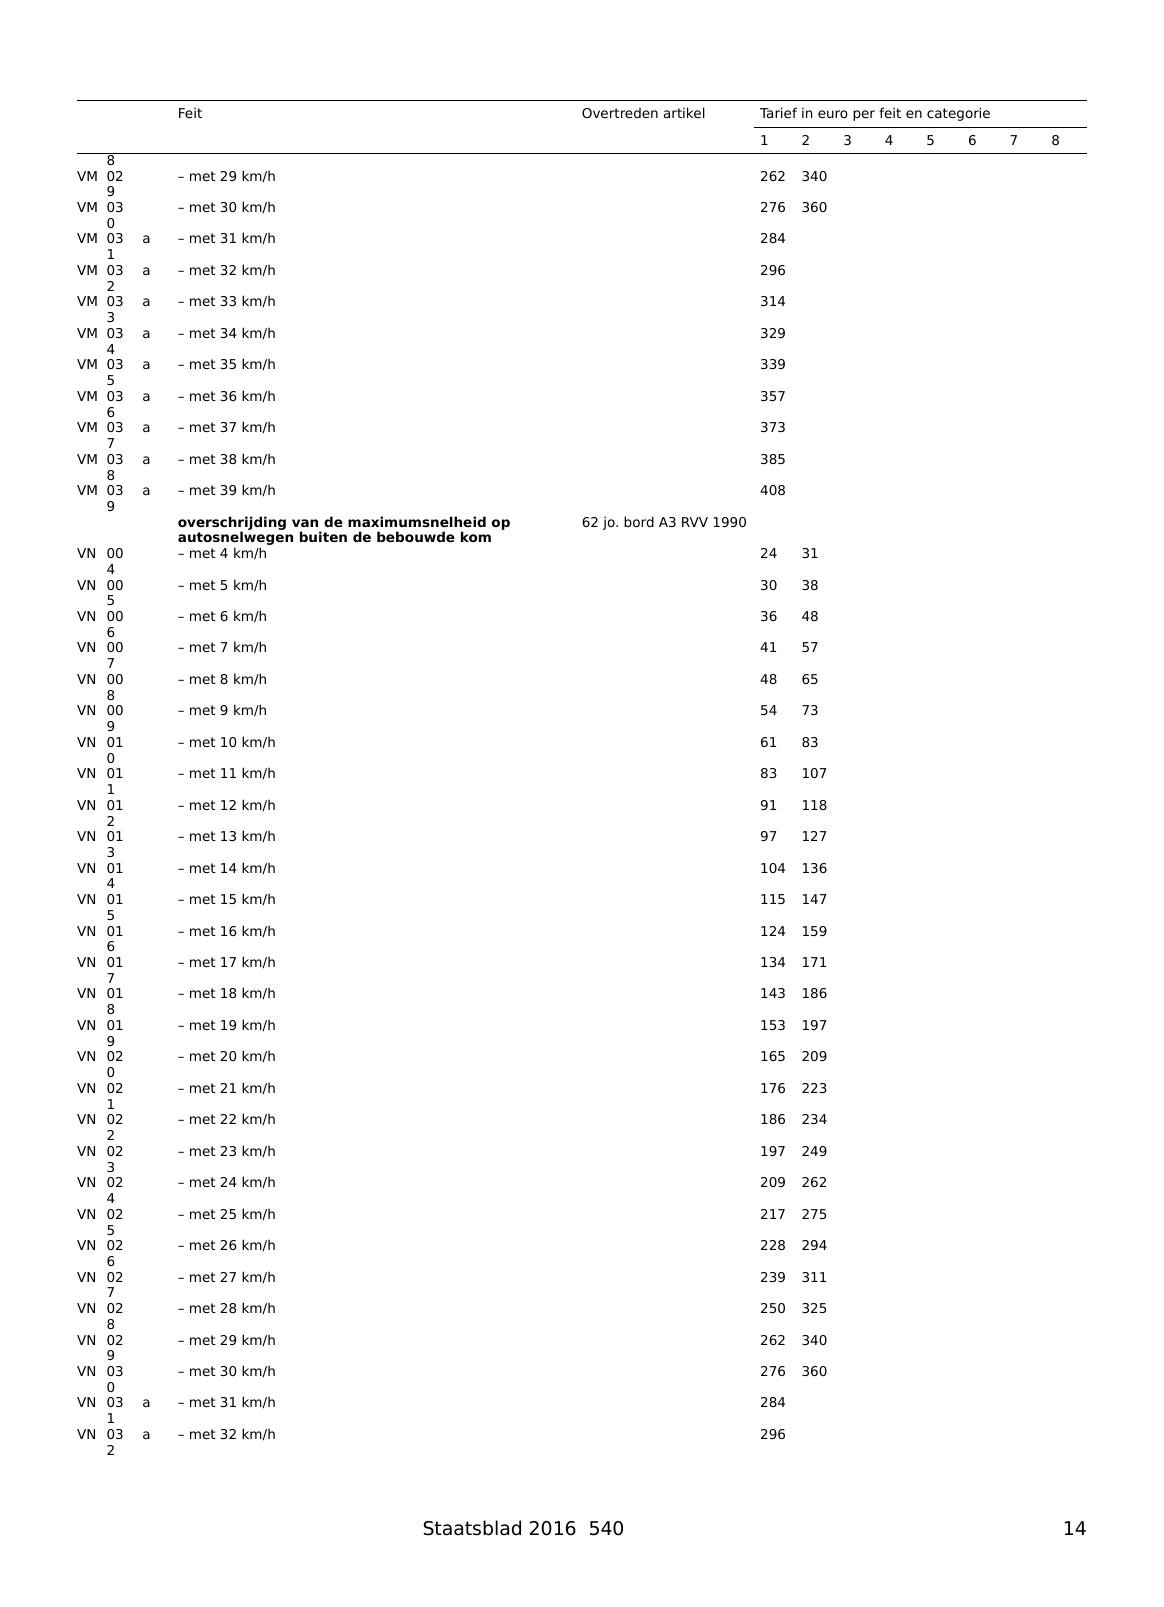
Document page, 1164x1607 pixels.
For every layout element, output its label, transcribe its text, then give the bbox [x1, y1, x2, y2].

table_cell [1004, 483, 1045, 514]
table_cell [1004, 1081, 1045, 1112]
table_cell [962, 703, 1003, 735]
table_cell [837, 515, 879, 546]
table_cell [1004, 1270, 1045, 1301]
table_cell [1045, 1081, 1087, 1112]
table_cell [1045, 169, 1087, 200]
table_cell [101, 515, 136, 546]
table_cell 136 [796, 861, 837, 892]
table_cell [1004, 389, 1045, 420]
table_cell – met 30 km/h [172, 200, 576, 231]
table_cell [796, 515, 837, 546]
table_cell [962, 326, 1003, 357]
table_cell [136, 640, 172, 672]
table_cell 357 [754, 389, 796, 420]
table_cell [136, 127, 172, 153]
table_cell [1004, 861, 1045, 892]
table_cell 385 [754, 452, 796, 483]
table_cell [77, 515, 101, 546]
table_cell VN [77, 766, 101, 798]
table_cell [962, 389, 1003, 420]
table_cell 62 jo. bord A3 RVV 1990 [576, 515, 754, 546]
table_cell [576, 420, 754, 452]
table_cell [879, 798, 920, 829]
table_cell [576, 1081, 754, 1112]
table_cell [1004, 154, 1045, 168]
table_cell [1045, 1238, 1087, 1269]
table_cell – met 38 km/h [172, 452, 576, 483]
table_cell [837, 1270, 879, 1301]
table_cell 3 [837, 128, 879, 153]
table_cell [796, 1395, 837, 1427]
table_cell [1045, 892, 1087, 923]
table_cell 037 [101, 420, 136, 452]
table_cell [1004, 452, 1045, 483]
table_cell [1045, 1333, 1087, 1364]
table_cell 339 [754, 357, 796, 389]
table_cell [1004, 735, 1045, 766]
table_cell [136, 861, 172, 892]
table_cell [1004, 829, 1045, 861]
table_cell [879, 609, 920, 640]
table_cell [136, 703, 172, 735]
table_cell 008 [101, 672, 136, 703]
table_cell VN [77, 609, 101, 640]
table_cell [837, 924, 879, 955]
table_cell [576, 861, 754, 892]
table_cell [837, 1395, 879, 1427]
table_cell [879, 154, 920, 168]
table_cell – met 31 km/h [172, 231, 576, 263]
table_cell 61 [754, 735, 796, 766]
table_cell [920, 924, 962, 955]
table_cell [879, 735, 920, 766]
table_cell [962, 294, 1003, 326]
table_cell [576, 1144, 754, 1175]
table_cell VN [77, 1081, 101, 1112]
table_cell [1004, 546, 1045, 577]
table_cell [920, 1049, 962, 1081]
table_cell [1045, 798, 1087, 829]
table_cell [1045, 326, 1087, 357]
table_cell [879, 955, 920, 986]
table_cell 8 [1045, 128, 1087, 153]
table_cell VN [77, 829, 101, 861]
table_cell [879, 200, 920, 231]
table_cell [920, 231, 962, 263]
table_cell 032 [101, 1427, 136, 1458]
table_cell [837, 1049, 879, 1081]
table_cell [576, 231, 754, 263]
table_cell VN [77, 735, 101, 766]
table_cell [920, 546, 962, 577]
table_cell VN [77, 986, 101, 1018]
table_cell [962, 357, 1003, 389]
table_cell [576, 169, 754, 200]
table_cell [1004, 420, 1045, 452]
table_cell [576, 578, 754, 609]
table_cell a [136, 294, 172, 326]
table_cell [136, 1144, 172, 1175]
table_cell [1004, 798, 1045, 829]
table_cell [576, 452, 754, 483]
table_cell [1045, 200, 1087, 231]
table_cell [136, 546, 172, 577]
table_cell a [136, 1427, 172, 1458]
table_cell [837, 1333, 879, 1364]
table_cell 036 [101, 389, 136, 420]
table_cell [920, 154, 962, 168]
table_cell VN [77, 578, 101, 609]
table_cell VM [77, 452, 101, 483]
table_cell 009 [101, 703, 136, 735]
table_cell VM [77, 294, 101, 326]
table_cell [920, 389, 962, 420]
table_cell 83 [754, 766, 796, 798]
table_cell [1004, 1301, 1045, 1332]
table_cell [1045, 640, 1087, 672]
table_cell [1004, 1364, 1045, 1395]
table_cell [837, 955, 879, 986]
table_cell 026 [101, 1238, 136, 1269]
table_cell [920, 357, 962, 389]
table_cell [962, 515, 1003, 546]
table_cell [1045, 452, 1087, 483]
table_cell [1045, 578, 1087, 609]
table_cell VM [77, 263, 101, 294]
table_cell [1004, 263, 1045, 294]
table_cell 31 [796, 546, 837, 577]
table_cell a [136, 389, 172, 420]
table_cell [879, 924, 920, 955]
table_cell 031 [101, 1395, 136, 1427]
table_cell [879, 294, 920, 326]
table_cell 025 [101, 1207, 136, 1238]
table_cell [796, 357, 837, 389]
table_cell 250 [754, 1301, 796, 1332]
table_cell [879, 357, 920, 389]
table_cell 018 [101, 986, 136, 1018]
table_cell 186 [754, 1112, 796, 1144]
table_cell [837, 263, 879, 294]
table_cell [962, 1333, 1003, 1364]
table_cell [136, 515, 172, 546]
table_cell [837, 1081, 879, 1112]
table_cell [879, 1301, 920, 1332]
table_cell 234 [796, 1112, 837, 1144]
table_cell [920, 515, 962, 546]
table_cell [1045, 483, 1087, 514]
table_cell [920, 1081, 962, 1112]
table_cell [920, 326, 962, 357]
table_cell 209 [754, 1175, 796, 1207]
table_cell 115 [754, 892, 796, 923]
table_cell 408 [754, 483, 796, 514]
table_cell 373 [754, 420, 796, 452]
table_cell [1004, 1144, 1045, 1175]
table_cell [796, 263, 837, 294]
table_cell [796, 326, 837, 357]
table_cell 284 [754, 231, 796, 263]
table_cell 57 [796, 640, 837, 672]
table_cell [879, 861, 920, 892]
table_cell VN [77, 1018, 101, 1049]
table_cell [1004, 766, 1045, 798]
table_cell – met 12 km/h [172, 798, 576, 829]
table_cell [879, 546, 920, 577]
table_cell VN [77, 672, 101, 703]
table_cell [576, 326, 754, 357]
table_cell 014 [101, 861, 136, 892]
table_cell [837, 1144, 879, 1175]
table_cell [837, 798, 879, 829]
table_cell 360 [796, 1364, 837, 1395]
table_cell VN [77, 1395, 101, 1427]
table_cell [576, 609, 754, 640]
table_cell 030 [101, 1364, 136, 1395]
table_cell [879, 1018, 920, 1049]
table_cell 329 [754, 326, 796, 357]
table_cell 24 [754, 546, 796, 577]
table_cell [1045, 1207, 1087, 1238]
table_cell 006 [101, 609, 136, 640]
table_cell [1004, 672, 1045, 703]
table_cell VN [77, 640, 101, 672]
table_cell VM [77, 231, 101, 263]
table_cell [576, 200, 754, 231]
table_cell [576, 1364, 754, 1395]
table_cell [879, 1112, 920, 1144]
table_cell VN [77, 892, 101, 923]
table_cell [136, 1049, 172, 1081]
table_cell a [136, 483, 172, 514]
table_cell 5 [920, 128, 962, 153]
table_cell VN [77, 1270, 101, 1301]
table_cell [962, 640, 1003, 672]
table_cell [576, 389, 754, 420]
table_cell [136, 955, 172, 986]
table_cell 031 [101, 231, 136, 263]
table_cell – met 22 km/h [172, 1112, 576, 1144]
table_cell [879, 1270, 920, 1301]
table_cell VM [77, 483, 101, 514]
table_cell – met 32 km/h [172, 1427, 576, 1458]
table_cell 48 [754, 672, 796, 703]
table_cell 284 [754, 1395, 796, 1427]
table_cell 38 [796, 578, 837, 609]
table_cell [920, 420, 962, 452]
table_cell [879, 1207, 920, 1238]
table_cell 197 [796, 1018, 837, 1049]
table_cell [576, 955, 754, 986]
table_cell – met 29 km/h [172, 1333, 576, 1364]
table_header Feit [172, 101, 576, 127]
table_cell [920, 798, 962, 829]
table_cell [837, 483, 879, 514]
table_cell – met 34 km/h [172, 326, 576, 357]
table_cell [796, 389, 837, 420]
table_cell [136, 672, 172, 703]
table_cell VN [77, 1427, 101, 1458]
table_cell [1045, 546, 1087, 577]
table_cell [136, 924, 172, 955]
table_cell 010 [101, 735, 136, 766]
table_cell [879, 515, 920, 546]
table_cell [837, 1427, 879, 1458]
table_cell [576, 1207, 754, 1238]
table_cell [1045, 609, 1087, 640]
table_cell – met 31 km/h [172, 1395, 576, 1427]
table_cell 024 [101, 1175, 136, 1207]
table_cell [879, 483, 920, 514]
table_cell [136, 1270, 172, 1301]
table_cell – met 24 km/h [172, 1175, 576, 1207]
table_cell [101, 127, 136, 153]
table_cell [920, 1144, 962, 1175]
table_cell [1004, 1175, 1045, 1207]
table_cell 005 [101, 578, 136, 609]
table_cell 023 [101, 1144, 136, 1175]
table_cell 275 [796, 1207, 837, 1238]
table_cell – met 29 km/h [172, 169, 576, 200]
table_cell [1004, 578, 1045, 609]
table_cell – met 37 km/h [172, 420, 576, 452]
table_cell VN [77, 1364, 101, 1395]
table_cell [920, 1364, 962, 1395]
table_cell 97 [754, 829, 796, 861]
table_cell – met 35 km/h [172, 357, 576, 389]
table_cell 340 [796, 169, 837, 200]
table_cell VN [77, 861, 101, 892]
table_cell [962, 1144, 1003, 1175]
table_cell – met 5 km/h [172, 578, 576, 609]
table_cell 209 [796, 1049, 837, 1081]
table_cell 41 [754, 640, 796, 672]
table_cell [1045, 1144, 1087, 1175]
table_cell [920, 955, 962, 986]
table_cell – met 21 km/h [172, 1081, 576, 1112]
table_cell [136, 1175, 172, 1207]
table_cell [962, 829, 1003, 861]
table_cell 54 [754, 703, 796, 735]
table_cell [1004, 986, 1045, 1018]
table_cell 296 [754, 263, 796, 294]
table_cell [920, 1112, 962, 1144]
table_cell [576, 1112, 754, 1144]
table_cell [1004, 326, 1045, 357]
table_cell [837, 1018, 879, 1049]
table_cell [136, 609, 172, 640]
table_cell VN [77, 1144, 101, 1175]
table_cell VN [77, 1333, 101, 1364]
table_cell [962, 1081, 1003, 1112]
table_cell [879, 986, 920, 1018]
table_cell [1004, 609, 1045, 640]
table_cell 36 [754, 609, 796, 640]
table_cell 217 [754, 1207, 796, 1238]
table_cell – met 15 km/h [172, 892, 576, 923]
table_cell [962, 1207, 1003, 1238]
table_cell 012 [101, 798, 136, 829]
table_cell [920, 169, 962, 200]
table_cell [1045, 420, 1087, 452]
table_cell [837, 640, 879, 672]
table_cell 118 [796, 798, 837, 829]
table_cell VN [77, 1207, 101, 1238]
table_cell [962, 452, 1003, 483]
table_cell VM [77, 357, 101, 389]
table_cell 48 [796, 609, 837, 640]
table_cell [1045, 1427, 1087, 1458]
table_cell – met 27 km/h [172, 1270, 576, 1301]
table_cell [837, 294, 879, 326]
table_cell – met 7 km/h [172, 640, 576, 672]
table_cell [796, 420, 837, 452]
table_cell [837, 154, 879, 168]
table_cell [1045, 294, 1087, 326]
table_cell 021 [101, 1081, 136, 1112]
table_cell 30 [754, 578, 796, 609]
table_cell – met 9 km/h [172, 703, 576, 735]
table_cell [576, 1427, 754, 1458]
table_cell [136, 1112, 172, 1144]
table_cell [837, 861, 879, 892]
table_cell [576, 798, 754, 829]
table_cell [1045, 1049, 1087, 1081]
table_cell – met 10 km/h [172, 735, 576, 766]
table_cell [920, 578, 962, 609]
table_cell VM [77, 169, 101, 200]
table_cell – met 19 km/h [172, 1018, 576, 1049]
table_cell [1045, 1175, 1087, 1207]
table_cell 039 [101, 483, 136, 514]
table_cell [576, 294, 754, 326]
table_cell 020 [101, 1049, 136, 1081]
table_cell [879, 389, 920, 420]
table_cell [879, 892, 920, 923]
table_cell VM [77, 389, 101, 420]
table_cell 147 [796, 892, 837, 923]
table_cell a [136, 420, 172, 452]
table_cell – met 20 km/h [172, 1049, 576, 1081]
table_cell [1045, 231, 1087, 263]
table_cell [77, 154, 101, 168]
table_cell VN [77, 1112, 101, 1144]
table_cell 239 [754, 1270, 796, 1301]
table_cell [837, 1175, 879, 1207]
table_cell [576, 640, 754, 672]
table_cell a [136, 263, 172, 294]
table_cell [576, 1395, 754, 1427]
table_cell [962, 231, 1003, 263]
table_cell [837, 420, 879, 452]
table_cell 7 [1004, 128, 1045, 153]
table_cell [576, 1049, 754, 1081]
table_cell [962, 546, 1003, 577]
table_cell [1004, 294, 1045, 326]
table_cell [879, 326, 920, 357]
table_cell [837, 169, 879, 200]
table_cell – met 14 km/h [172, 861, 576, 892]
table_cell [879, 578, 920, 609]
table_cell [879, 1049, 920, 1081]
table_cell [879, 1081, 920, 1112]
table_cell [1045, 1018, 1087, 1049]
table_cell [136, 1301, 172, 1332]
table_cell 73 [796, 703, 837, 735]
table_cell [920, 1333, 962, 1364]
table_cell [136, 986, 172, 1018]
table_cell [576, 1270, 754, 1301]
table_cell [1045, 735, 1087, 766]
table_cell [920, 640, 962, 672]
table_cell [837, 735, 879, 766]
table_cell 311 [796, 1270, 837, 1301]
table_cell 022 [101, 1112, 136, 1144]
table_cell [837, 389, 879, 420]
table_cell [879, 420, 920, 452]
table_cell [172, 127, 576, 153]
table_cell [136, 1081, 172, 1112]
table_cell 296 [754, 1427, 796, 1458]
table_header [77, 101, 101, 127]
table_cell [879, 829, 920, 861]
table_cell [1045, 515, 1087, 546]
table_cell 197 [754, 1144, 796, 1175]
table_cell [576, 766, 754, 798]
table_cell overschrijding van de maximumsnelheid op autosnelwegen buiten de bebouwde kom [172, 515, 576, 546]
table_cell [837, 200, 879, 231]
table_cell [962, 924, 1003, 955]
table_cell – met 33 km/h [172, 294, 576, 326]
table_cell VN [77, 1238, 101, 1269]
table_cell [1004, 703, 1045, 735]
table_cell VN [77, 1175, 101, 1207]
table_cell [920, 483, 962, 514]
table_cell [1004, 1207, 1045, 1238]
table_cell [576, 357, 754, 389]
table_cell 65 [796, 672, 837, 703]
table_cell [962, 861, 1003, 892]
table_cell 314 [754, 294, 796, 326]
table_cell [962, 1364, 1003, 1395]
table_cell [837, 578, 879, 609]
table_cell – met 16 km/h [172, 924, 576, 955]
table_cell [962, 483, 1003, 514]
table_cell 030 [101, 200, 136, 231]
table_cell [576, 154, 754, 168]
table_cell – met 13 km/h [172, 829, 576, 861]
table_cell [1045, 1112, 1087, 1144]
table_cell [962, 154, 1003, 168]
table_cell [879, 231, 920, 263]
table_cell [920, 829, 962, 861]
table_cell 035 [101, 357, 136, 389]
table_cell [1004, 515, 1045, 546]
table_cell [837, 609, 879, 640]
table_cell VN [77, 546, 101, 577]
table_cell [754, 515, 796, 546]
table_cell [576, 1175, 754, 1207]
table_cell [962, 1270, 1003, 1301]
table_cell [962, 1427, 1003, 1458]
table_cell [1045, 389, 1087, 420]
table_cell [837, 892, 879, 923]
table_cell [962, 892, 1003, 923]
table_cell [879, 1427, 920, 1458]
table_cell 262 [796, 1175, 837, 1207]
table_cell [1045, 1301, 1087, 1332]
table_cell VN [77, 924, 101, 955]
table_cell 360 [796, 200, 837, 231]
table_cell a [136, 357, 172, 389]
table_cell [920, 452, 962, 483]
table_cell [962, 735, 1003, 766]
table_cell 186 [796, 986, 837, 1018]
table_cell 276 [754, 200, 796, 231]
table_cell [1045, 1395, 1087, 1427]
table_cell [837, 1364, 879, 1395]
table_cell 016 [101, 924, 136, 955]
table_cell – met 30 km/h [172, 1364, 576, 1395]
table_cell [1004, 1333, 1045, 1364]
table_cell [962, 609, 1003, 640]
table_cell 011 [101, 766, 136, 798]
table_cell 124 [754, 924, 796, 955]
table_cell [172, 154, 576, 168]
table_cell [962, 766, 1003, 798]
table_cell [1045, 1364, 1087, 1395]
table_cell [1045, 357, 1087, 389]
table_cell [1045, 861, 1087, 892]
table_cell [136, 169, 172, 200]
table_cell – met 28 km/h [172, 1301, 576, 1332]
table_cell [1004, 231, 1045, 263]
table_cell [136, 829, 172, 861]
table_cell 127 [796, 829, 837, 861]
table_cell [962, 263, 1003, 294]
table_cell 176 [754, 1081, 796, 1112]
table_cell [920, 703, 962, 735]
table_cell [576, 483, 754, 514]
table_cell – met 26 km/h [172, 1238, 576, 1269]
table_cell a [136, 1395, 172, 1427]
table_cell [1004, 640, 1045, 672]
table_cell [77, 127, 101, 153]
table_cell [837, 326, 879, 357]
table_cell VN [77, 955, 101, 986]
table_cell [1045, 955, 1087, 986]
table_cell [576, 263, 754, 294]
table_cell – met 17 km/h [172, 955, 576, 986]
table_cell [576, 1301, 754, 1332]
table_cell [576, 986, 754, 1018]
table_cell 262 [754, 169, 796, 200]
table_cell [879, 672, 920, 703]
table_cell [1045, 672, 1087, 703]
table_cell 019 [101, 1018, 136, 1049]
table_cell 223 [796, 1081, 837, 1112]
table_cell [576, 892, 754, 923]
table_cell [837, 703, 879, 735]
table_cell [1004, 1238, 1045, 1269]
table_cell 032 [101, 263, 136, 294]
table_header [101, 101, 136, 127]
table_cell VM [77, 420, 101, 452]
table_cell [920, 1018, 962, 1049]
table_cell 6 [962, 128, 1003, 153]
table_cell [962, 1112, 1003, 1144]
table_cell [136, 1207, 172, 1238]
table_cell [576, 735, 754, 766]
table_cell [1004, 169, 1045, 200]
table_cell 104 [754, 861, 796, 892]
table_cell a [136, 326, 172, 357]
table_cell [1004, 1395, 1045, 1427]
table_cell [920, 672, 962, 703]
table_cell [920, 861, 962, 892]
table_cell [136, 1333, 172, 1364]
table_cell 013 [101, 829, 136, 861]
table_cell [1004, 1049, 1045, 1081]
table_cell [879, 1238, 920, 1269]
table_cell [962, 1175, 1003, 1207]
table_cell 034 [101, 326, 136, 357]
table_cell 83 [796, 735, 837, 766]
table_cell [920, 892, 962, 923]
table_cell [837, 452, 879, 483]
table_cell 007 [101, 640, 136, 672]
table_cell [962, 955, 1003, 986]
table_cell [576, 127, 754, 153]
table_cell [1004, 357, 1045, 389]
table_cell [1045, 986, 1087, 1018]
table_cell VN [77, 798, 101, 829]
table_cell 340 [796, 1333, 837, 1364]
table_cell [796, 154, 837, 168]
table_cell 033 [101, 294, 136, 326]
table_cell [136, 154, 172, 168]
table_cell [920, 1207, 962, 1238]
table_cell 029 [101, 169, 136, 200]
table_cell [1045, 829, 1087, 861]
table_cell [920, 986, 962, 1018]
table_cell – met 18 km/h [172, 986, 576, 1018]
table_cell 4 [879, 128, 920, 153]
table_cell [1004, 200, 1045, 231]
table_cell 159 [796, 924, 837, 955]
table_cell [837, 231, 879, 263]
table_cell [576, 703, 754, 735]
table_cell [1045, 703, 1087, 735]
table_cell 276 [754, 1364, 796, 1395]
table_cell VN [77, 1049, 101, 1081]
table_cell 027 [101, 1270, 136, 1301]
table_cell [1045, 766, 1087, 798]
table_cell [1045, 263, 1087, 294]
table_cell [962, 1018, 1003, 1049]
table_cell [837, 766, 879, 798]
table_cell [1045, 154, 1087, 168]
table_cell [796, 483, 837, 514]
table_cell VN [77, 703, 101, 735]
table_cell – met 6 km/h [172, 609, 576, 640]
table_cell [962, 200, 1003, 231]
table_cell [879, 169, 920, 200]
table_cell [837, 672, 879, 703]
table_cell 228 [754, 1238, 796, 1269]
table_cell a [136, 452, 172, 483]
table_cell [962, 672, 1003, 703]
table_cell [920, 1301, 962, 1332]
table_cell [837, 546, 879, 577]
table_cell [920, 1395, 962, 1427]
table_cell [1004, 924, 1045, 955]
table_cell [136, 578, 172, 609]
table_cell [1045, 924, 1087, 955]
table_cell 143 [754, 986, 796, 1018]
table_cell [920, 735, 962, 766]
table_cell [920, 294, 962, 326]
table_cell [1004, 1112, 1045, 1144]
table_cell 165 [754, 1049, 796, 1081]
table_cell [136, 200, 172, 231]
table_cell 028 [101, 1301, 136, 1332]
table_cell 91 [754, 798, 796, 829]
table_cell [962, 1238, 1003, 1269]
table_cell [796, 294, 837, 326]
table_cell [837, 829, 879, 861]
table_cell 017 [101, 955, 136, 986]
table_cell [920, 1175, 962, 1207]
table_cell – met 11 km/h [172, 766, 576, 798]
table_cell 153 [754, 1018, 796, 1049]
table_cell [879, 1175, 920, 1207]
table_cell 8 [101, 154, 136, 168]
table_cell 2 [796, 128, 837, 153]
table_cell [576, 1333, 754, 1364]
table_cell – met 4 km/h [172, 546, 576, 577]
table_cell [879, 452, 920, 483]
table_cell [576, 672, 754, 703]
table_cell [576, 1238, 754, 1269]
table_cell [576, 1018, 754, 1049]
table_cell [837, 1112, 879, 1144]
table_cell – met 23 km/h [172, 1144, 576, 1175]
table_cell 107 [796, 766, 837, 798]
table_cell VN [77, 1301, 101, 1332]
table_cell [920, 200, 962, 231]
table_cell [1004, 1018, 1045, 1049]
table_cell [796, 231, 837, 263]
table_cell [136, 735, 172, 766]
table_cell [837, 357, 879, 389]
table_cell [962, 420, 1003, 452]
table_cell [879, 703, 920, 735]
table_cell [962, 1049, 1003, 1081]
table_cell 262 [754, 1333, 796, 1364]
table_cell 029 [101, 1333, 136, 1364]
table_cell [962, 986, 1003, 1018]
table_cell 004 [101, 546, 136, 577]
table_cell [796, 452, 837, 483]
table_cell [796, 1427, 837, 1458]
table_cell [920, 766, 962, 798]
table_cell [920, 263, 962, 294]
table_cell [962, 169, 1003, 200]
table_cell [136, 1018, 172, 1049]
table_cell [879, 1144, 920, 1175]
table_cell [576, 546, 754, 577]
table_cell [576, 829, 754, 861]
table_cell 015 [101, 892, 136, 923]
table_cell [837, 1207, 879, 1238]
table_cell [576, 924, 754, 955]
table_cell [879, 640, 920, 672]
table_cell [837, 1238, 879, 1269]
table_cell 038 [101, 452, 136, 483]
table_cell [962, 798, 1003, 829]
table_cell [879, 1395, 920, 1427]
table_cell [879, 263, 920, 294]
table_cell [1004, 1427, 1045, 1458]
table_cell [920, 1427, 962, 1458]
table_cell [962, 1395, 1003, 1427]
table_cell [1004, 955, 1045, 986]
table_cell 171 [796, 955, 837, 986]
table_cell 294 [796, 1238, 837, 1269]
table_cell [837, 986, 879, 1018]
table_cell [837, 1301, 879, 1332]
table_cell VM [77, 326, 101, 357]
table_cell [136, 1364, 172, 1395]
table_cell – met 25 km/h [172, 1207, 576, 1238]
table_cell [136, 766, 172, 798]
table_cell [879, 1333, 920, 1364]
table_cell a [136, 231, 172, 263]
table_cell [136, 1238, 172, 1269]
table_cell – met 39 km/h [172, 483, 576, 514]
table_cell – met 8 km/h [172, 672, 576, 703]
table_cell [754, 154, 796, 168]
table_cell [879, 1364, 920, 1395]
table_cell 249 [796, 1144, 837, 1175]
table_cell [1004, 892, 1045, 923]
table_cell 325 [796, 1301, 837, 1332]
table_cell – met 36 km/h [172, 389, 576, 420]
table_cell – met 32 km/h [172, 263, 576, 294]
table_cell [136, 892, 172, 923]
table_cell 1 [754, 128, 796, 153]
table_cell [920, 1238, 962, 1269]
table_cell [962, 578, 1003, 609]
table_cell [962, 1301, 1003, 1332]
table_cell [1045, 1270, 1087, 1301]
table_header Tarief in euro per feit en categorie [754, 101, 1087, 127]
table_header Overtreden artikel [576, 101, 754, 127]
table_cell [920, 1270, 962, 1301]
table_cell [136, 798, 172, 829]
table_cell [879, 766, 920, 798]
table_cell VM [77, 200, 101, 231]
table_cell 134 [754, 955, 796, 986]
table_header [136, 101, 172, 127]
table_cell [920, 609, 962, 640]
